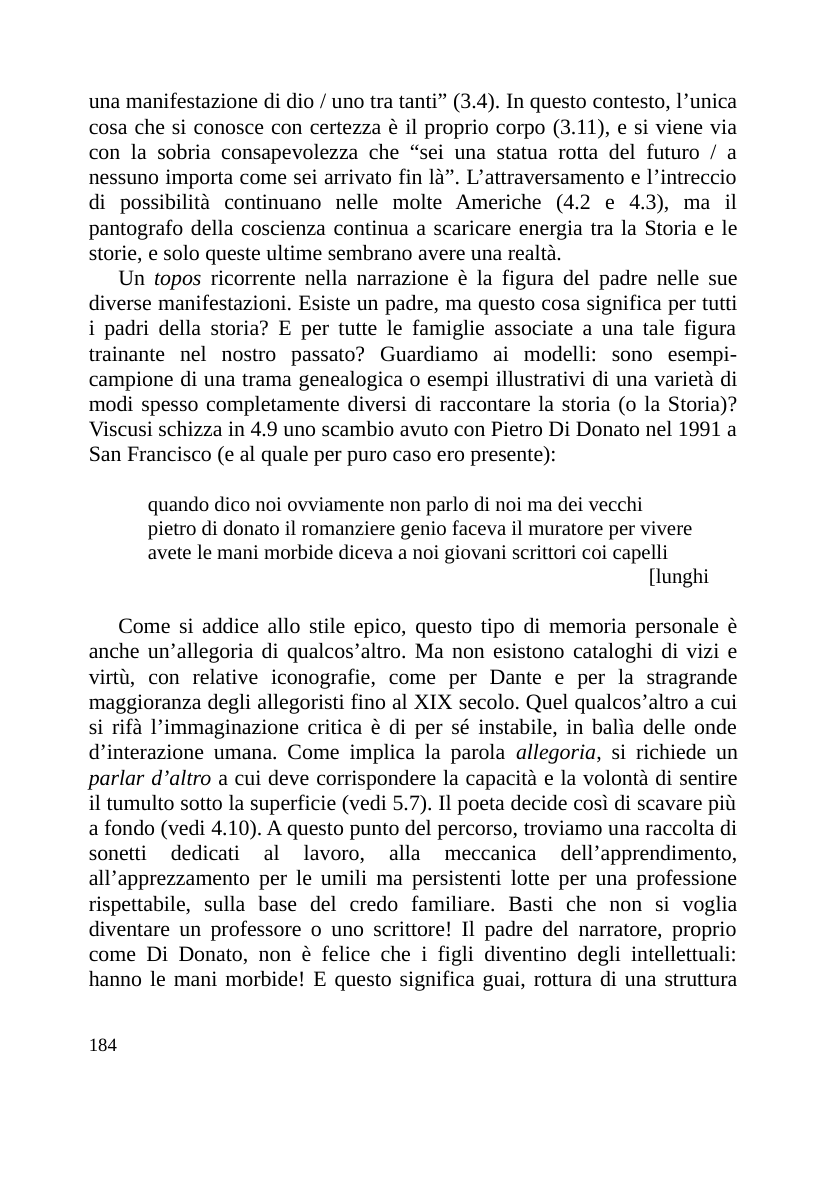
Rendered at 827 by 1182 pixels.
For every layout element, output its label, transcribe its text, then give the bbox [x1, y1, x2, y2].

text Un topos ricorrente nella narrazione è la figura del padre nelle sue diverse manifestazioni. Esiste un padre, ma questo cosa significa per tutti i padri della storia? E per tutte le famiglie associate a una tale figura trainante nel nostro passato? Guardiamo ai modelli: sono esempi-campione di una trama genealogica o esempi illustrativi di una varietà di modi spesso completamente diversi di raccontare la storia (o la Storia)? Viscusi schizza in 4.9 uno scambio avuto con Pietro Di Donato nel 1991 a San Francisco (e al quale per puro caso ero presente): [88, 265, 738, 467]
text avete le mani morbide diceva a noi giovani scrittori coi capelli [148, 540, 709, 564]
text pietro di donato il romanziere genio faceva il muratore per vivere [148, 516, 709, 540]
text quando dico noi ovviamente non parlo di noi ma dei vecchi [148, 492, 709, 516]
text [lunghi [148, 564, 709, 588]
text una manifestazione di dio / uno tra tanti” (3.4). In questo contesto, l’unica cosa che si conosce con certezza è il proprio corpo (3.11), e si viene via con la sobria consapevolezza che “sei una statua rotta del futuro / a nessuno importa come sei arrivato fin là”. L’attraversamento e l’intreccio di possibilità continuano nelle molte Americhe (4.2 e 4.3), ma il pantografo della coscienza continua a scaricare energia tra la Storia e le storie, e solo queste ultime sembrano avere una realtà. [88, 88, 738, 265]
text Come si addice allo stile epico, questo tipo di memoria personale è anche un’allegoria di qualcos’altro. Ma non esistono cataloghi di vizi e virtù, con relative iconografie, come per Dante e per la stragrande maggioranza degli allegoristi fino al XIX secolo. Quel qualcos’altro a cui si rifà l’immaginazione critica è di per sé instabile, in balìa delle onde d’interazione umana. Come implica la parola allegoria, si richiede un parlar d’altro a cui deve corrispondere la capacità e la volontà di sentire il tumulto sotto la superficie (vedi 5.7). Il poeta decide così di scavare più a fondo (vedi 4.10). A questo punto del percorso, troviamo una raccolta di sonetti dedicati al lavoro, alla meccanica dell’apprendimento, all’apprezzamento per le umili ma persistenti lotte per una professione rispettabile, sulla base del credo familiare. Basti che non si voglia diventare un professore o uno scrittore! Il padre del narratore, proprio come Di Donato, non è felice che i figli diventino degli intellettuali: hanno le mani morbide! E questo significa guai, rottura di una struttura [88, 613, 738, 991]
